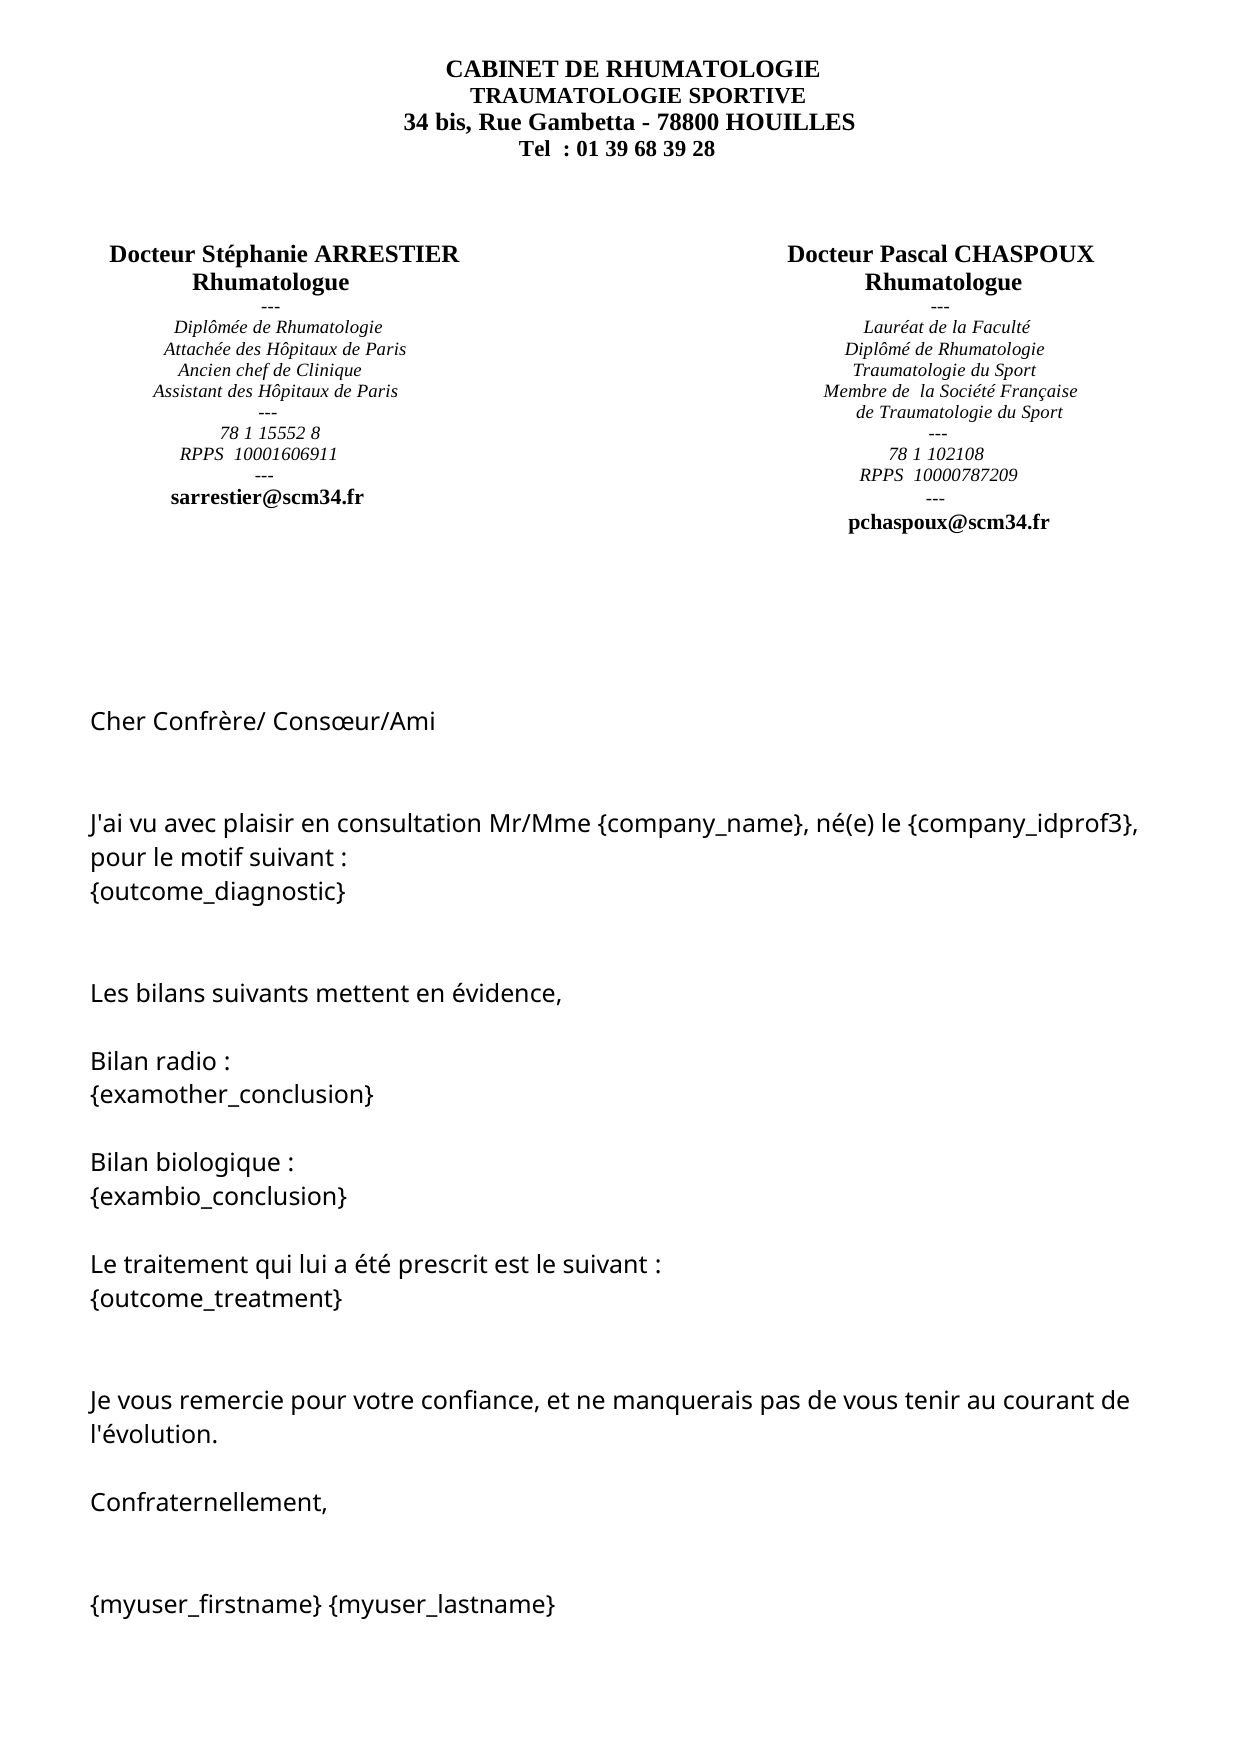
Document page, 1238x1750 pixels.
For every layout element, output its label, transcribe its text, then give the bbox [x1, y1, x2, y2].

text CABINET DE RHUMATOLOGIE [90, 55, 1150, 83]
text Confraternellement, [90, 1485, 1150, 1519]
text J'ai vu avec plaisir en consultation Mr/Mme {company_name}, né(e) le {company_idprof3}, pour le motif suivant : [90, 806, 1150, 874]
text {exambio_conclusion} [90, 1179, 1150, 1213]
text {examother_conclusion} [90, 1077, 1150, 1111]
text Je vous remercie pour votre confiance, et ne manquerais pas de vous tenir au courant de l'évolution. [90, 1383, 1150, 1451]
text 34 bis, Rue Gambetta - 78800 HOUILLES [90, 108, 1150, 136]
text 78 1 15552 8 --- [90, 422, 1147, 443]
text pchaspoux@scm34.fr [88, 510, 1152, 534]
text RPPS 10001606911 78 1 102108 [90, 443, 1147, 464]
text {myuser_firstname} {myuser_lastname} [90, 1587, 1150, 1621]
text Bilan radio : [90, 1043, 1150, 1077]
text TRAUMATOLOGIE SPORTIVE [90, 83, 1150, 108]
text sarrestier@scm34.fr --- [88, 485, 1107, 510]
text --- de Traumatologie du Sport [88, 401, 1153, 422]
text Les bilans suivants mettent en évidence, [90, 976, 1150, 1009]
text Rhumatologue Rhumatologue [88, 268, 1107, 296]
text Attachée des Hôpitaux de Paris Diplômé de Rhumatologie [90, 338, 1150, 359]
text Le traitement qui lui a été prescrit est le suivant : [90, 1247, 1150, 1281]
text Assistant des Hôpitaux de Paris Membre de la Société Française [90, 380, 1150, 401]
text Diplômée de Rhumatologie Lauréat de la Faculté [90, 317, 1147, 338]
text --- RPPS 10000787209 [90, 464, 1147, 485]
text Cher Confrère/ Consœur/Ami [90, 704, 1150, 738]
text Docteur Stéphanie ARRESTIER Docteur Pascal CHASPOUX [90, 240, 1150, 268]
text {outcome_treatment} [90, 1281, 1150, 1315]
text Tel : 01 39 68 39 28 [90, 136, 1150, 162]
text Ancien chef de Clinique Traumatologie du Sport [90, 359, 1150, 380]
text {outcome_diagnostic} [90, 874, 1150, 908]
text Bilan biologique : [90, 1145, 1150, 1179]
text --- --- [88, 296, 1107, 317]
